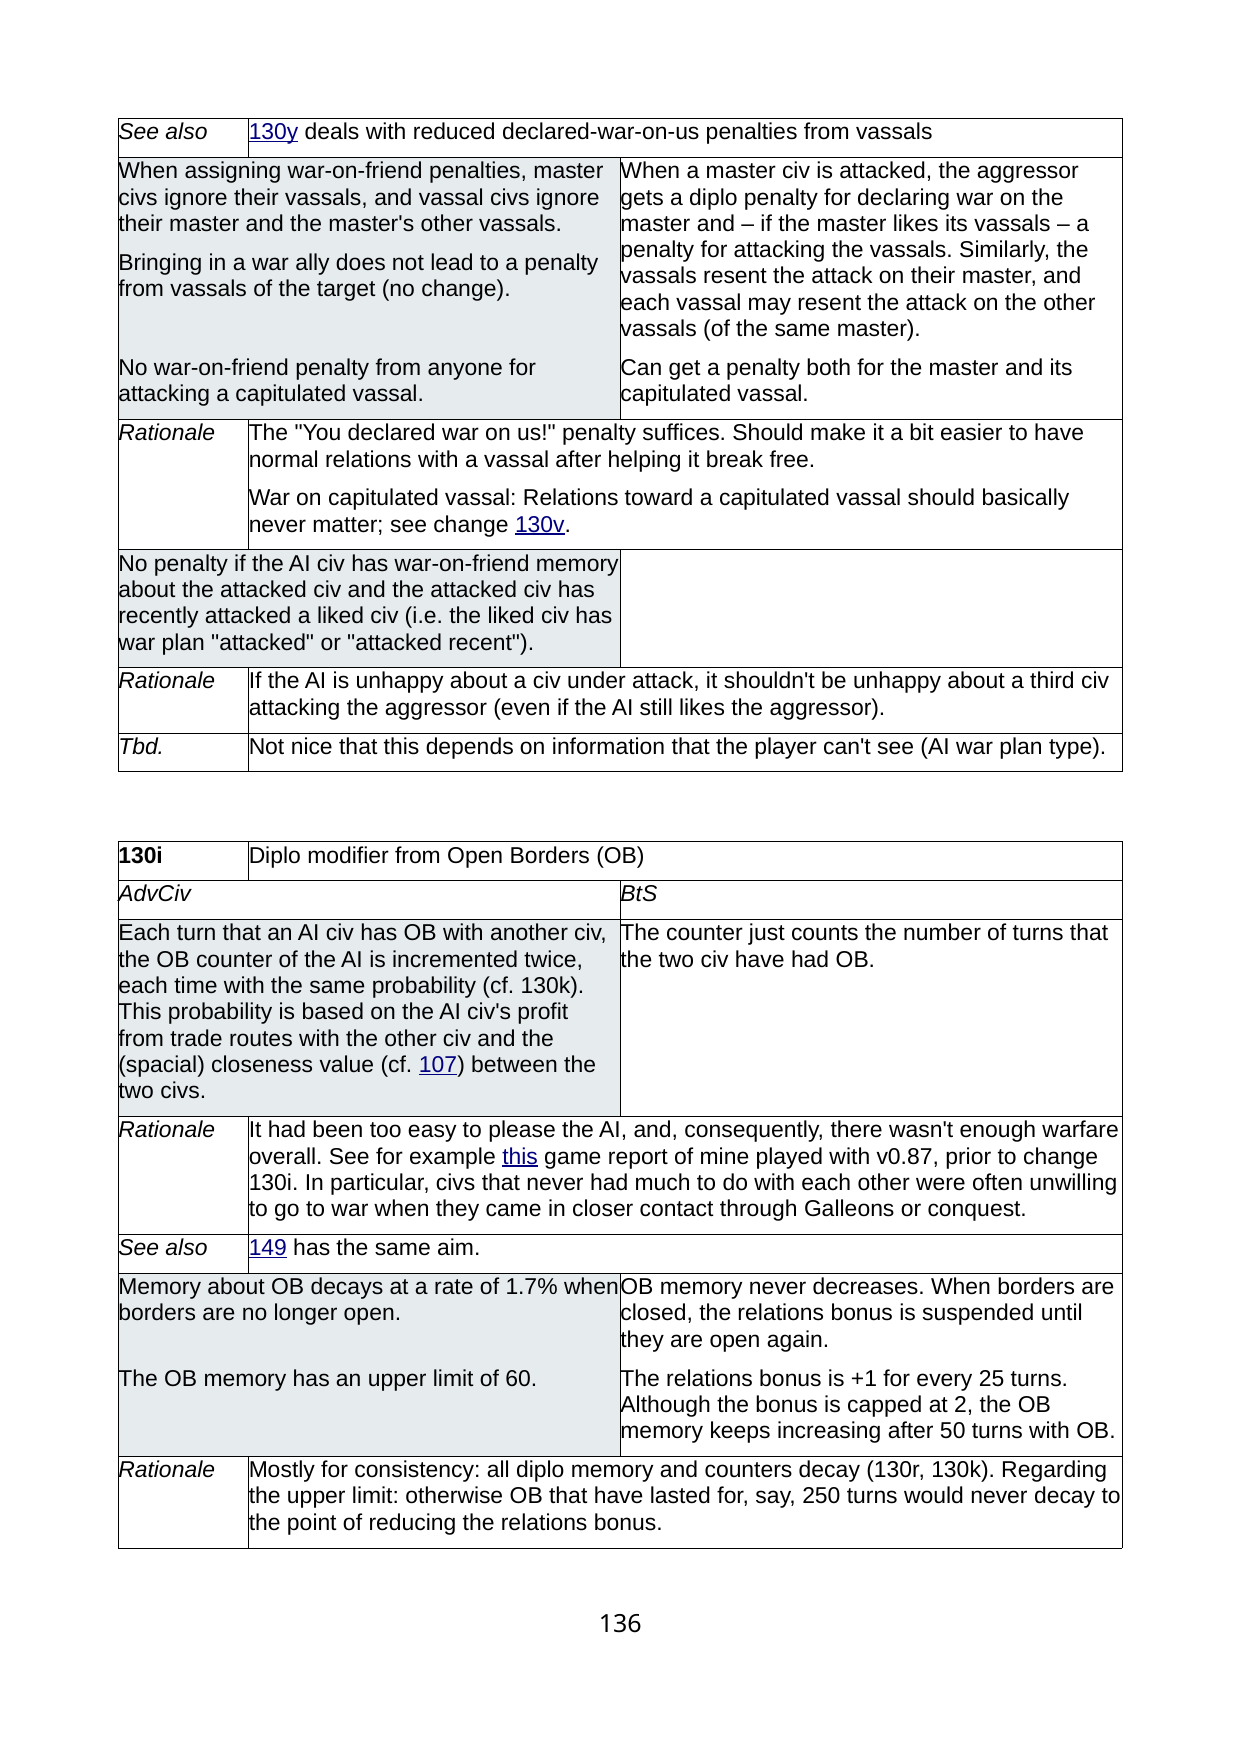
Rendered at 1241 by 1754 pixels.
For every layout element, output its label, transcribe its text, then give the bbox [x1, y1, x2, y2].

table_cell If the AI is unhappy about a civ under attack, it shouldn't be unhappy about a third civ attacking the aggressor (even if the AI still likes the aggressor). [249, 668, 1122, 732]
table_cell See also [119, 119, 248, 157]
table_cell Rationale [119, 668, 248, 732]
table_cell Tbd. [119, 734, 248, 771]
table_cell It had been too easy to please the AI, and, consequently, there wasn't enough warfare overall. See for example this game report of mine played with v0.87, prior to change 130i. In particular, civs that never had much to do with each other were often unwilling to go to war when they came in closer contact through Galleons or conquest. [249, 1117, 1122, 1234]
table_cell Not nice that this depends on information that the player can't see (AI war plan type). [249, 734, 1122, 771]
table_cell 149 has the same aim. [249, 1235, 1122, 1273]
table_header 130i [119, 842, 248, 880]
table_cell See also [119, 1235, 248, 1273]
table_cell The "You declared war on us!" penalty suffices. Should make it a bit easier to have normal relations with a vassal after helping it break free. War on capitulated vassal: Relations toward a capitulated vassal should basically never matter; see change 130v. [249, 420, 1122, 549]
table_cell [621, 550, 1122, 667]
table_cell Rationale [119, 1117, 248, 1234]
table_cell OB memory never decreases. When borders are closed, the relations bonus is suspended until they are open again. The relations bonus is +1 for every 25 turns. Although the bonus is capped at 2, the OB memory keeps increasing after 50 turns with OB. [621, 1274, 1122, 1456]
table_cell When a master civ is attacked, the aggressor gets a diplo penalty for declaring war on the master and – if the master likes its vassals – a penalty for attacking the vassals. Similarly, the vassals resent the attack on their master, and each vassal may resent the attack on the other vassals (of the same master). Can get a penalty both for the master and its capitulated vassal. [621, 158, 1122, 419]
table_cell The counter just counts the number of turns that the two civ have had OB. [621, 920, 1122, 1116]
table_header Diplo modifier from Open Borders (OB) [249, 842, 1122, 880]
table_cell No penalty if the AI civ has war-on-friend memory about the attacked civ and the attacked civ has recently attacked a liked civ (i.e. the liked civ has war plan "attacked" or "attacked recent"). [119, 550, 620, 667]
table_cell When assigning war-on-friend penalties, master civs ignore their vassals, and vassal civs ignore their master and the master's other vassals. Bringing in a war ally does not lead to a penalty from vassals of the target (no change). No war-on-friend penalty from anyone for attacking a capitulated vassal. [119, 158, 620, 419]
table_cell Each turn that an AI civ has OB with another civ, the OB counter of the AI is incremented twice, each time with the same probability (cf. 130k). This probability is based on the AI civ's profit from trade routes with the other civ and the (spacial) closeness value (cf. 107) between the two civs. [119, 920, 620, 1116]
table_cell 130y deals with reduced declared-war-on-us penalties from vassals [249, 119, 1122, 157]
table_cell Rationale [119, 1457, 248, 1547]
table_cell BtS [621, 881, 1122, 919]
table_cell Mostly for consistency: all diplo memory and counters decay (130r, 130k). Regarding the upper limit: otherwise OB that have lasted for, say, 250 turns would never decay to the point of reducing the relations bonus. [249, 1457, 1122, 1547]
table_cell Rationale [119, 420, 248, 549]
table_cell Memory about OB decays at a rate of 1.7% when borders are no longer open. The OB memory has an upper limit of 60. [119, 1274, 620, 1456]
table_cell AdvCiv [119, 881, 620, 919]
